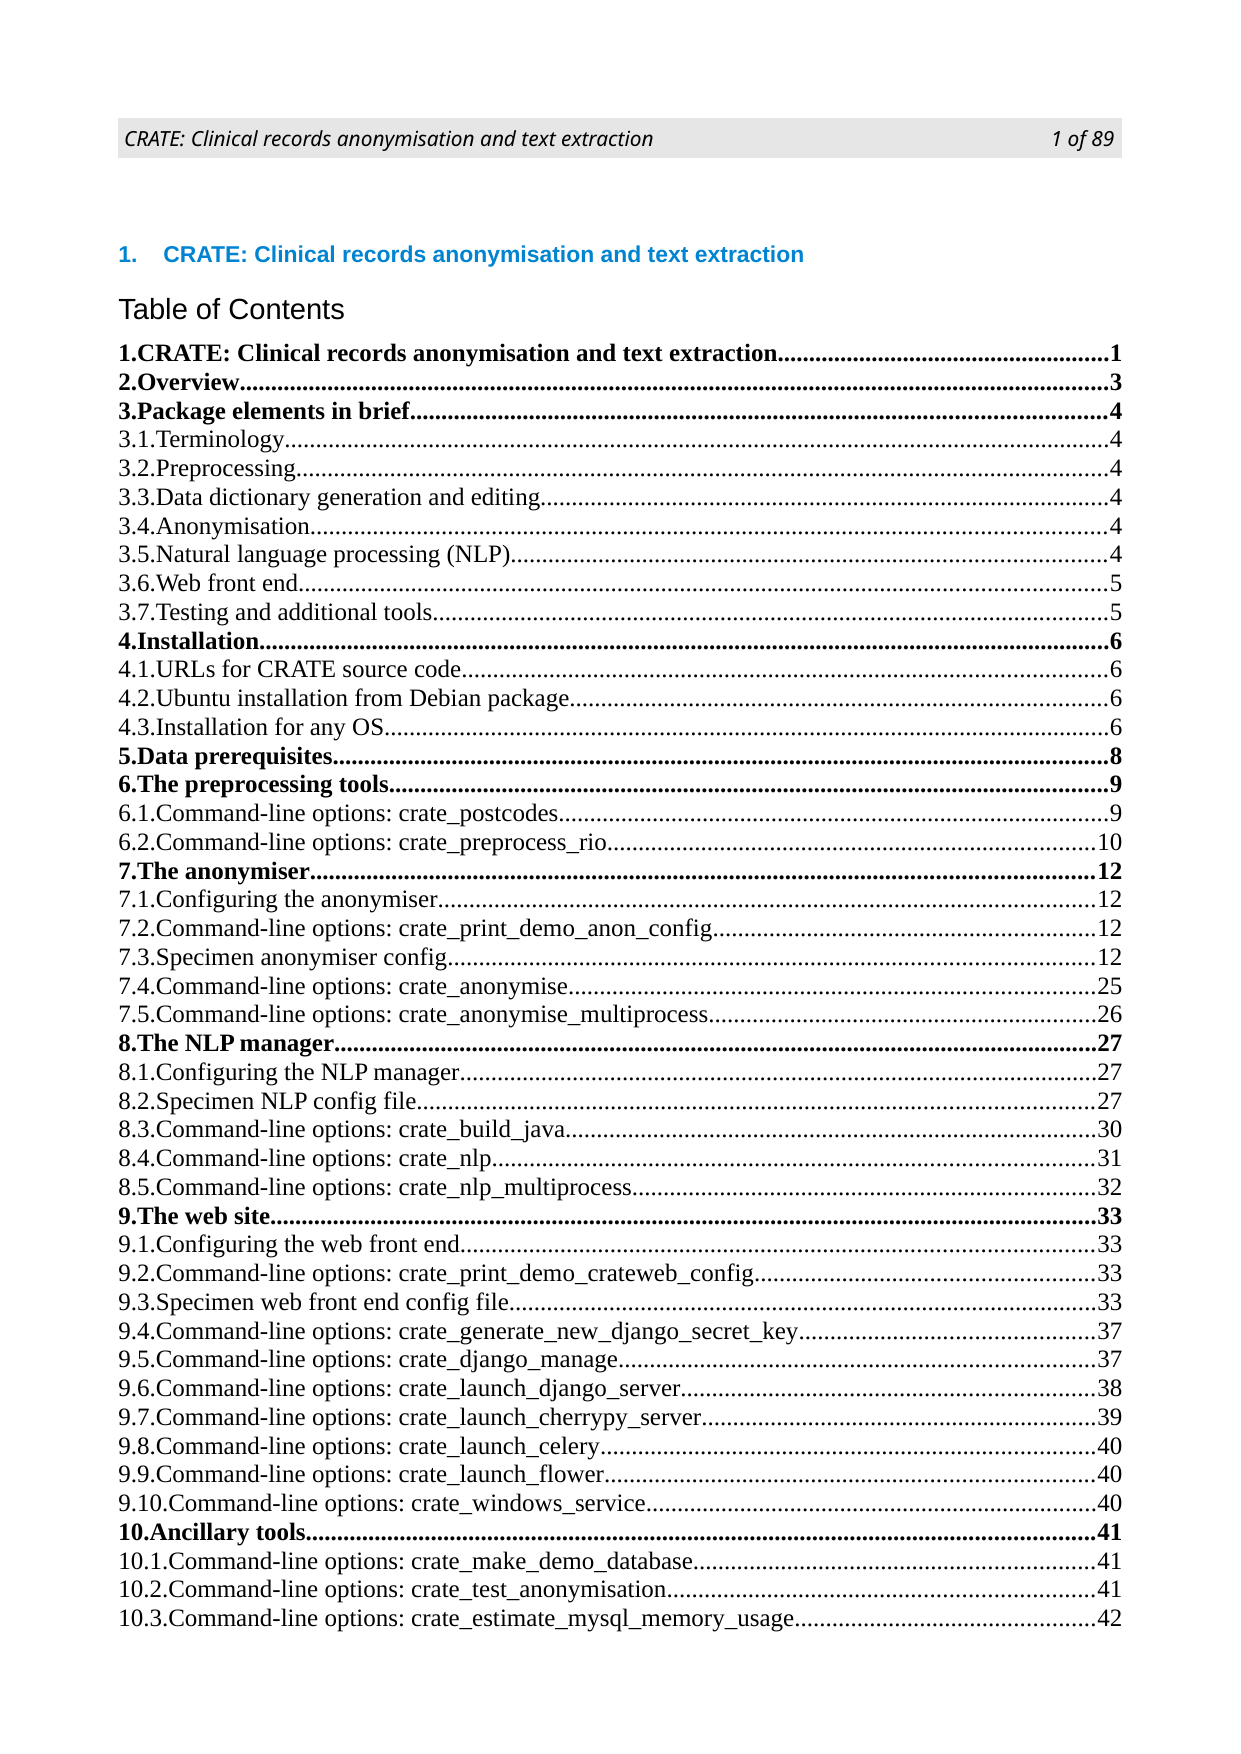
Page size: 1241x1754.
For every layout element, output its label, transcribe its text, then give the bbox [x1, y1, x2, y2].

text 9.5.Command-line options: crate_django_manage 37 [118, 1344, 1122, 1373]
text 9.9.Command-line options: crate_launch_flower 40 [118, 1459, 1122, 1488]
text 4.Installation 6 [118, 626, 1122, 654]
text 10.3.Command-line options: crate_estimate_mysql_memory_usage 42 [118, 1603, 1122, 1632]
text 3.7.Testing and additional tools 5 [118, 597, 1122, 626]
text 10.2.Command-line options: crate_test_anonymisation 41 [118, 1574, 1122, 1603]
text 7.4.Command-line options: crate_anonymise 25 [118, 971, 1122, 999]
text 8.2.Specimen NLP config file 27 [118, 1086, 1122, 1114]
text 8.1.Configuring the NLP manager 27 [118, 1057, 1122, 1086]
text 9.7.Command-line options: crate_launch_cherrypy_server 39 [118, 1402, 1122, 1431]
text 9.1.Configuring the web front end 33 [118, 1229, 1122, 1258]
text 3.6.Web front end 5 [118, 568, 1122, 597]
text 9.The web site 33 [118, 1201, 1122, 1229]
text 9.2.Command-line options: crate_print_demo_crateweb_config 33 [118, 1258, 1122, 1287]
text 3.Package elements in brief 4 [118, 396, 1122, 424]
text 9.4.Command-line options: crate_generate_new_django_secret_key 37 [118, 1316, 1122, 1344]
text 7.2.Command-line options: crate_print_demo_anon_config 12 [118, 913, 1122, 942]
subtitle Table of Contents [118, 292, 1122, 326]
text 8.5.Command-line options: crate_nlp_multiprocess 32 [118, 1172, 1122, 1201]
text 4.3.Installation for any OS 6 [118, 712, 1122, 741]
text 10.Ancillary tools 41 [118, 1517, 1122, 1546]
text 8.3.Command-line options: crate_build_java 30 [118, 1114, 1122, 1143]
text 3.2.Preprocessing 4 [118, 453, 1122, 482]
text 10.1.Command-line options: crate_make_demo_database 41 [118, 1546, 1122, 1574]
text 5.Data prerequisites 8 [118, 741, 1122, 769]
text 7.3.Specimen anonymiser config 12 [118, 942, 1122, 971]
text 6.1.Command-line options: crate_postcodes 9 [118, 798, 1122, 827]
text 3.1.Terminology 4 [118, 424, 1122, 453]
text 4.1.URLs for CRATE source code 6 [118, 654, 1122, 683]
text 2.Overview 3 [118, 367, 1122, 396]
text 9.10.Command-line options: crate_windows_service 40 [118, 1488, 1122, 1517]
text 3.3.Data dictionary generation and editing 4 [118, 482, 1122, 511]
text 9.3.Specimen web front end config file 33 [118, 1287, 1122, 1316]
text 3.4.Anonymisation 4 [118, 511, 1122, 539]
text 6.2.Command-line options: crate_preprocess_rio 10 [118, 827, 1122, 856]
text 7.5.Command-line options: crate_anonymise_multiprocess 26 [118, 999, 1122, 1028]
text 9.8.Command-line options: crate_launch_celery 40 [118, 1431, 1122, 1459]
text 6.The preprocessing tools 9 [118, 769, 1122, 798]
text 1.CRATE: Clinical records anonymisation and text extraction 1 [118, 338, 1122, 367]
text 3.5.Natural language processing (NLP) 4 [118, 539, 1122, 568]
text 9.6.Command-line options: crate_launch_django_server 38 [118, 1373, 1122, 1402]
text 4.2.Ubuntu installation from Debian package 6 [118, 683, 1122, 712]
subtitle CRATE: Clinical records anonymisation and text extraction [118, 241, 1122, 267]
text 7.The anonymiser 12 [118, 856, 1122, 884]
text 8.The NLP manager 27 [118, 1028, 1122, 1057]
text 7.1.Configuring the anonymiser 12 [118, 884, 1122, 913]
text 8.4.Command-line options: crate_nlp 31 [118, 1143, 1122, 1172]
